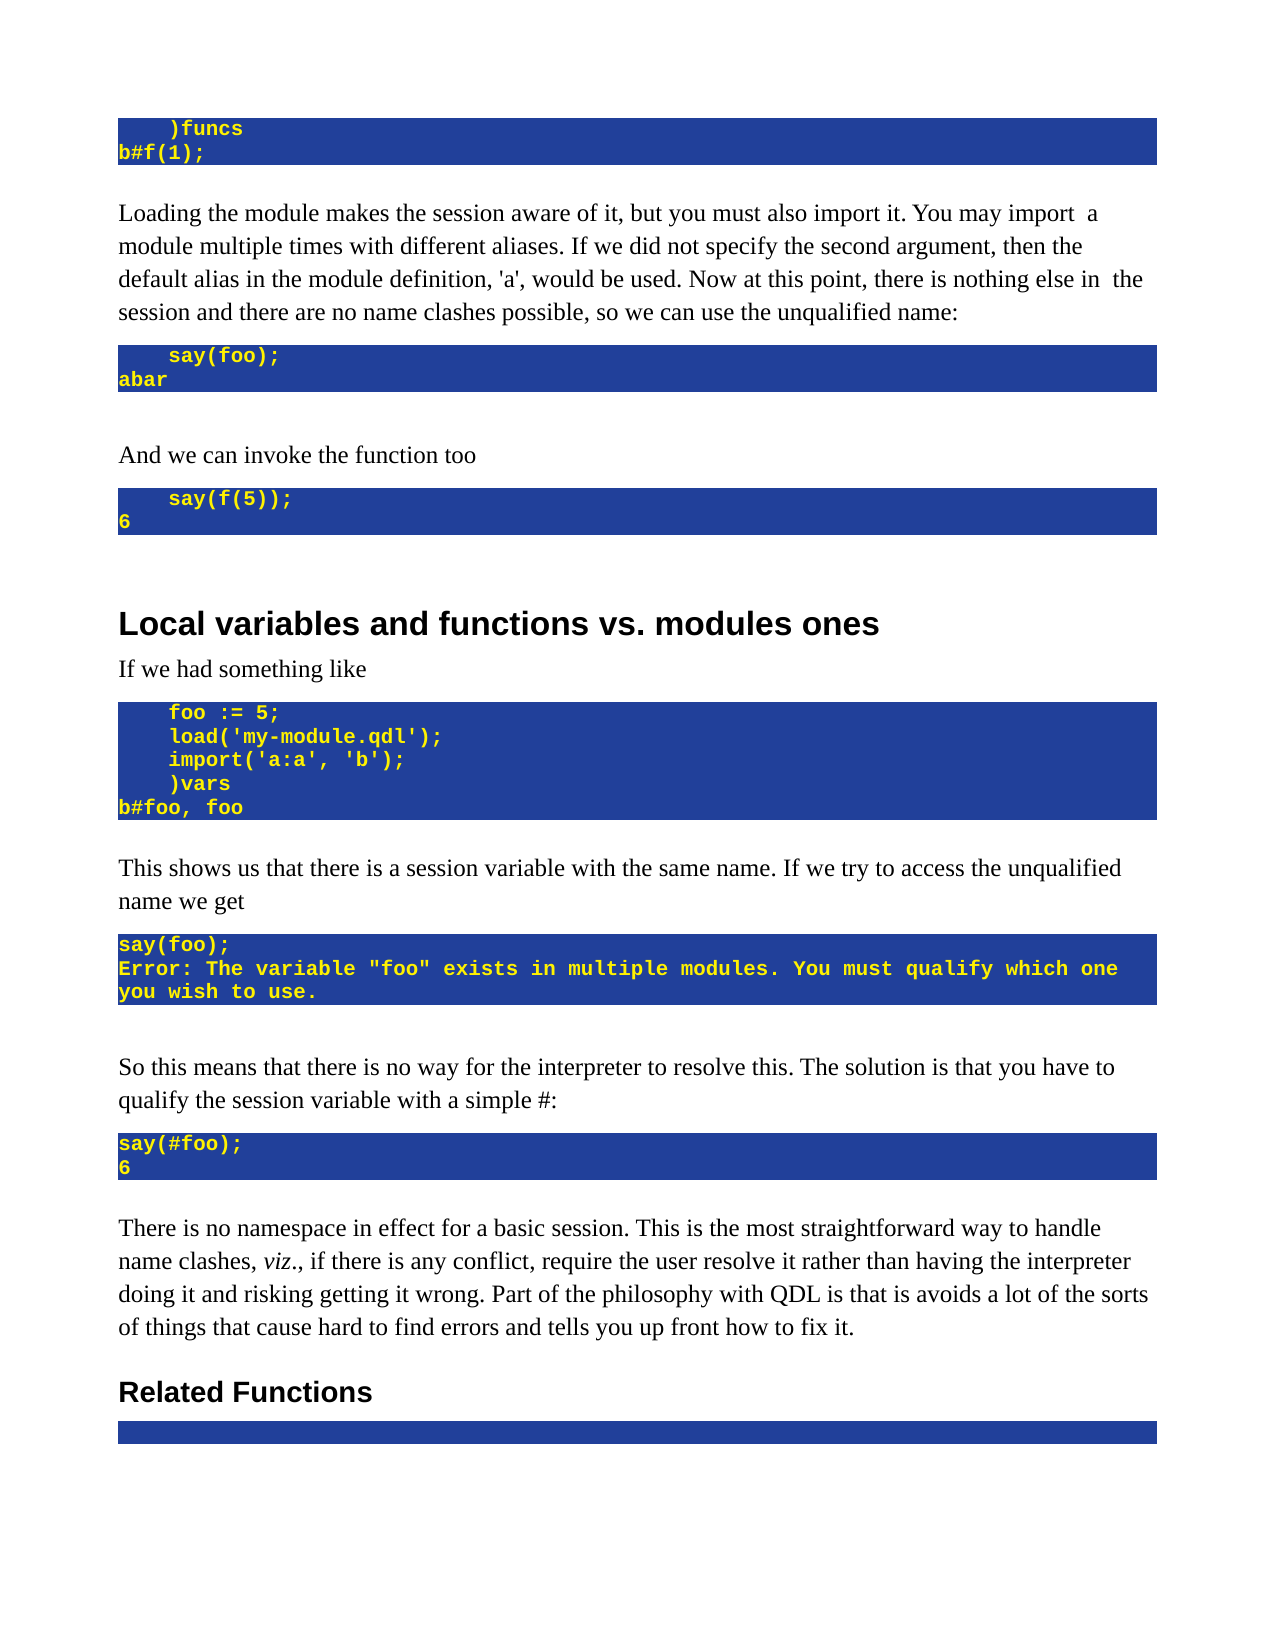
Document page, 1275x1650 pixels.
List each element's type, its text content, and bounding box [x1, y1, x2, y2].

text So this means that there is no way for the interpreter to resolve this. The solution is that you have to qualify the session variable with a simple #: [118, 1052, 1157, 1114]
subtitle Local variables and functions vs. modules ones [118, 603, 1157, 642]
text abar [118, 369, 1157, 392]
text say(foo); [118, 934, 1157, 958]
text 6 [118, 511, 1157, 535]
text )funcs [118, 118, 1157, 142]
text Error: The variable "foo" exists in multiple modules. You must qualify which one you wish to use. [118, 958, 1157, 1005]
text say(#foo); [118, 1133, 1157, 1157]
text say(foo); [118, 345, 1157, 369]
subtitle Related Functions [118, 1375, 1157, 1408]
text 6 [118, 1157, 1157, 1180]
text foo := 5; [118, 702, 1157, 726]
text load('my-module.qdl'); [118, 726, 1157, 749]
text There is no namespace in effect for a basic session. This is the most straightforward way to handle name clashes, viz., if there is any conflict, require the user resolve it rather than having the interpreter doing it and risking getting it wrong. Part of the philosophy with QDL is that is avoids a lot of the sorts of things that cause hard to find errors and tells you up front how to fix it. [118, 1180, 1157, 1341]
text import('a:a', 'b'); [118, 749, 1157, 773]
text This shows us that there is a session variable with the same name. If we try to access the unqualified name we get [118, 820, 1157, 915]
text b#foo, foo [118, 797, 1157, 820]
text If we had something like [118, 654, 1157, 683]
text Loading the module makes the session aware of it, but you must also import it. You may import a module multiple times with different aliases. If we did not specify the second argument, then the default alias in the module definition, 'a', would be used. Now at this point, there is nothing else in the session and there are no name clashes possible, so we can use the unqualified name: [118, 165, 1157, 326]
text )vars [118, 773, 1157, 797]
text b#f(1); [118, 142, 1157, 165]
text And we can invoke the function too [118, 440, 1157, 469]
text say(f(5)); [118, 488, 1157, 511]
